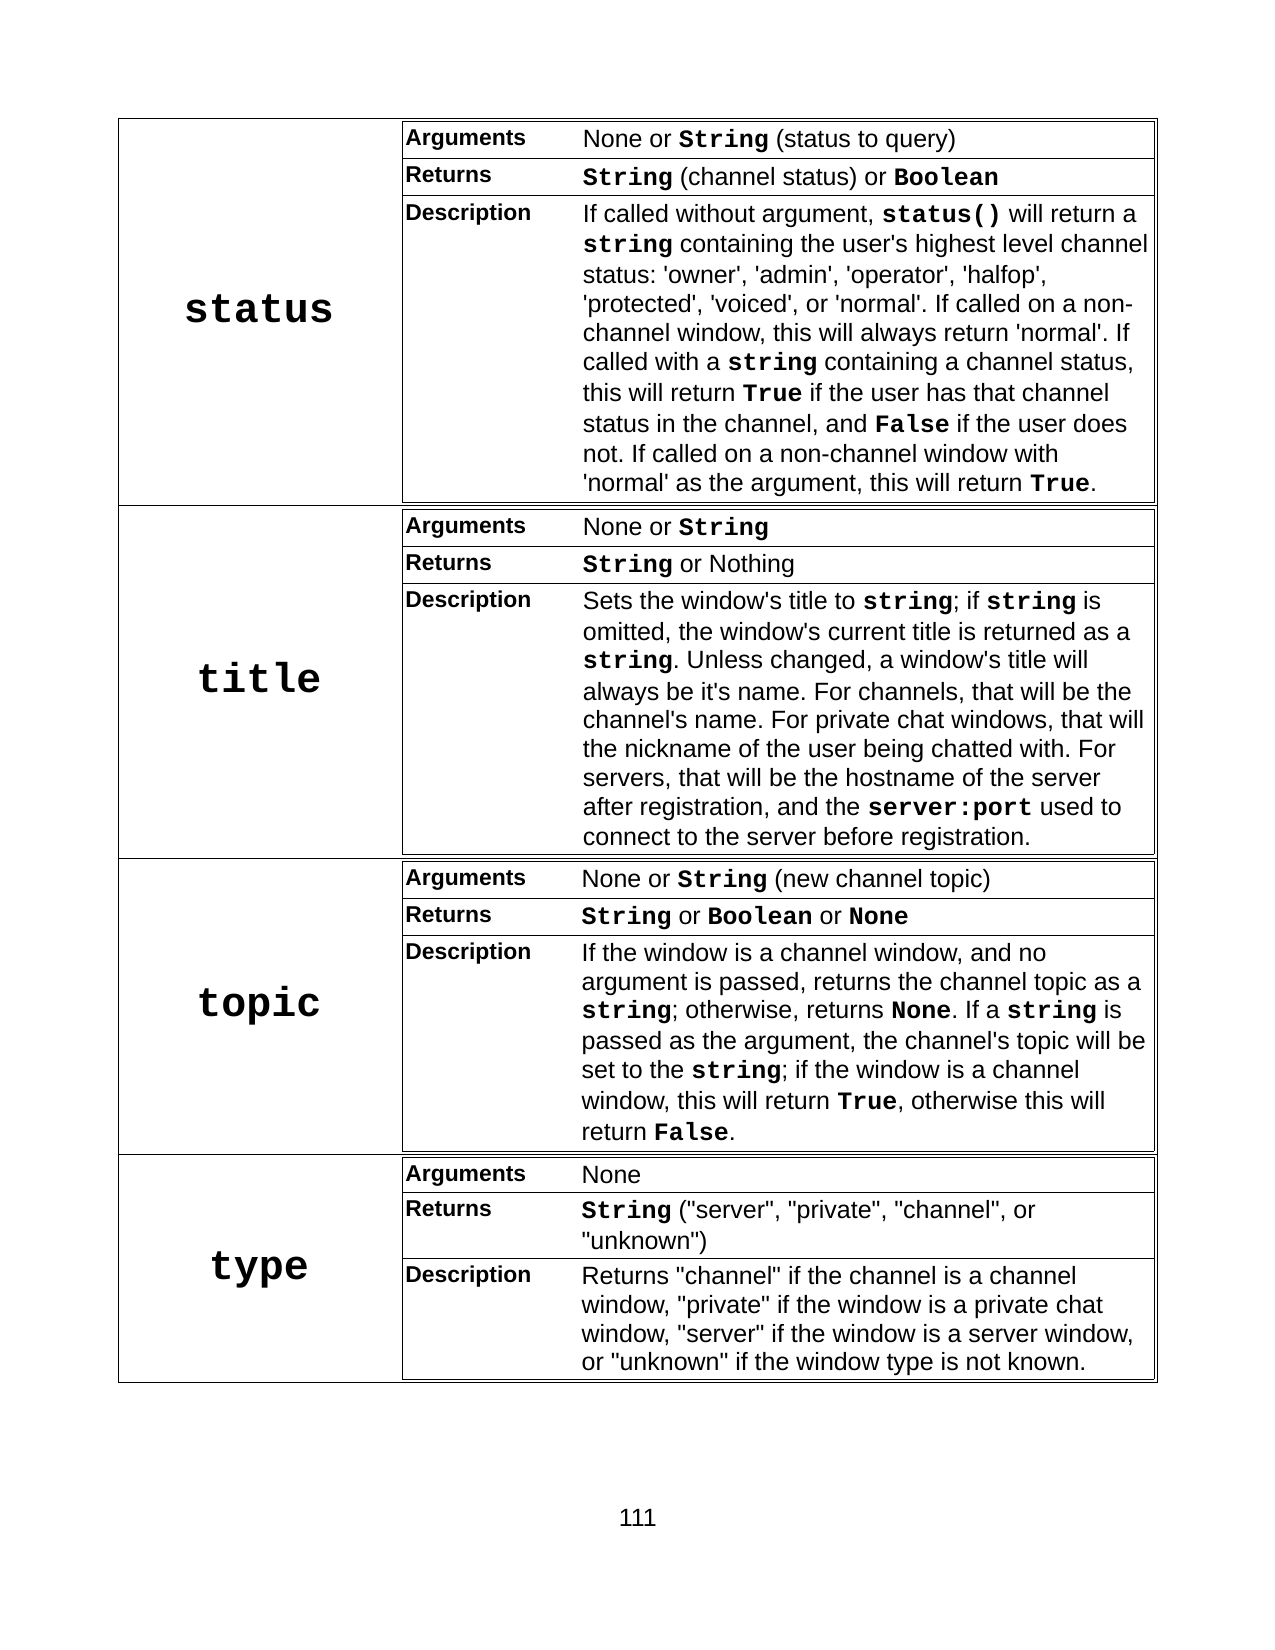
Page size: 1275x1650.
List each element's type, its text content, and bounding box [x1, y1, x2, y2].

table_cell String (channel status) or Boolean [580, 159, 1154, 195]
table_cell String or Nothing [580, 547, 1154, 583]
table_header None or String (new channel topic) [578, 862, 1154, 898]
table_cell Returns [403, 547, 580, 583]
table_cell topic [119, 859, 399, 1154]
table_header None or String [580, 510, 1154, 546]
table_cell Returns [403, 159, 580, 195]
table_cell If the window is a channel window, and no argument is passed, returns the channel topic as a string; otherwise, returns None. If a string is passed as the argument, the channel's topic will be set to the string; if the window is a channel window, this will return True, otherwise this will return False. [578, 936, 1154, 1151]
table_cell [399, 1155, 1157, 1382]
table_cell Description [403, 1259, 578, 1379]
table_cell String or Boolean or None [578, 899, 1154, 935]
table_cell type [119, 1155, 399, 1382]
table_cell Description [403, 196, 580, 502]
table_cell Returns [403, 899, 578, 935]
table_cell Returns [403, 1193, 578, 1258]
table_header Arguments [403, 122, 580, 158]
table_cell [399, 119, 1157, 505]
table_header None [578, 1158, 1154, 1192]
table_header Arguments [403, 510, 580, 546]
table_cell [399, 506, 1157, 857]
table_cell [399, 859, 1157, 1154]
table_cell If called without argument, status() will return a string containing the user's highest level channel status: 'owner', 'admin', 'operator', 'halfop', 'protected', 'voiced', or 'normal'. If called on a non-channel window, this will always return 'normal'. If called with a string containing a channel status, this will return True if the user has that channel status in the channel, and False if the user does not. If called on a non-channel window with 'normal' as the argument, this will return True. [580, 196, 1154, 502]
table_cell Sets the window's title to string; if string is omitted, the window's current title is returned as a string. Unless changed, a window's title will always be it's name. For channels, that will be the channel's name. For private chat windows, that will the nickname of the user being chatted with. For servers, that will be the hostname of the server after registration, and the server:port used to connect to the server before registration. [580, 584, 1154, 854]
table_cell String ("server", "private", "channel", or "unknown") [578, 1193, 1154, 1258]
table_header None or String (status to query) [580, 122, 1154, 158]
table_cell Description [403, 936, 578, 1151]
table_cell status [119, 119, 399, 505]
table_cell title [119, 506, 399, 857]
table_header Arguments [403, 1158, 578, 1192]
table_header Arguments [403, 862, 578, 898]
table_cell Description [403, 584, 580, 854]
table_cell Returns "channel" if the channel is a channel window, "private" if the window is a private chat window, "server" if the window is a server window, or "unknown" if the window type is not known. [578, 1259, 1154, 1379]
